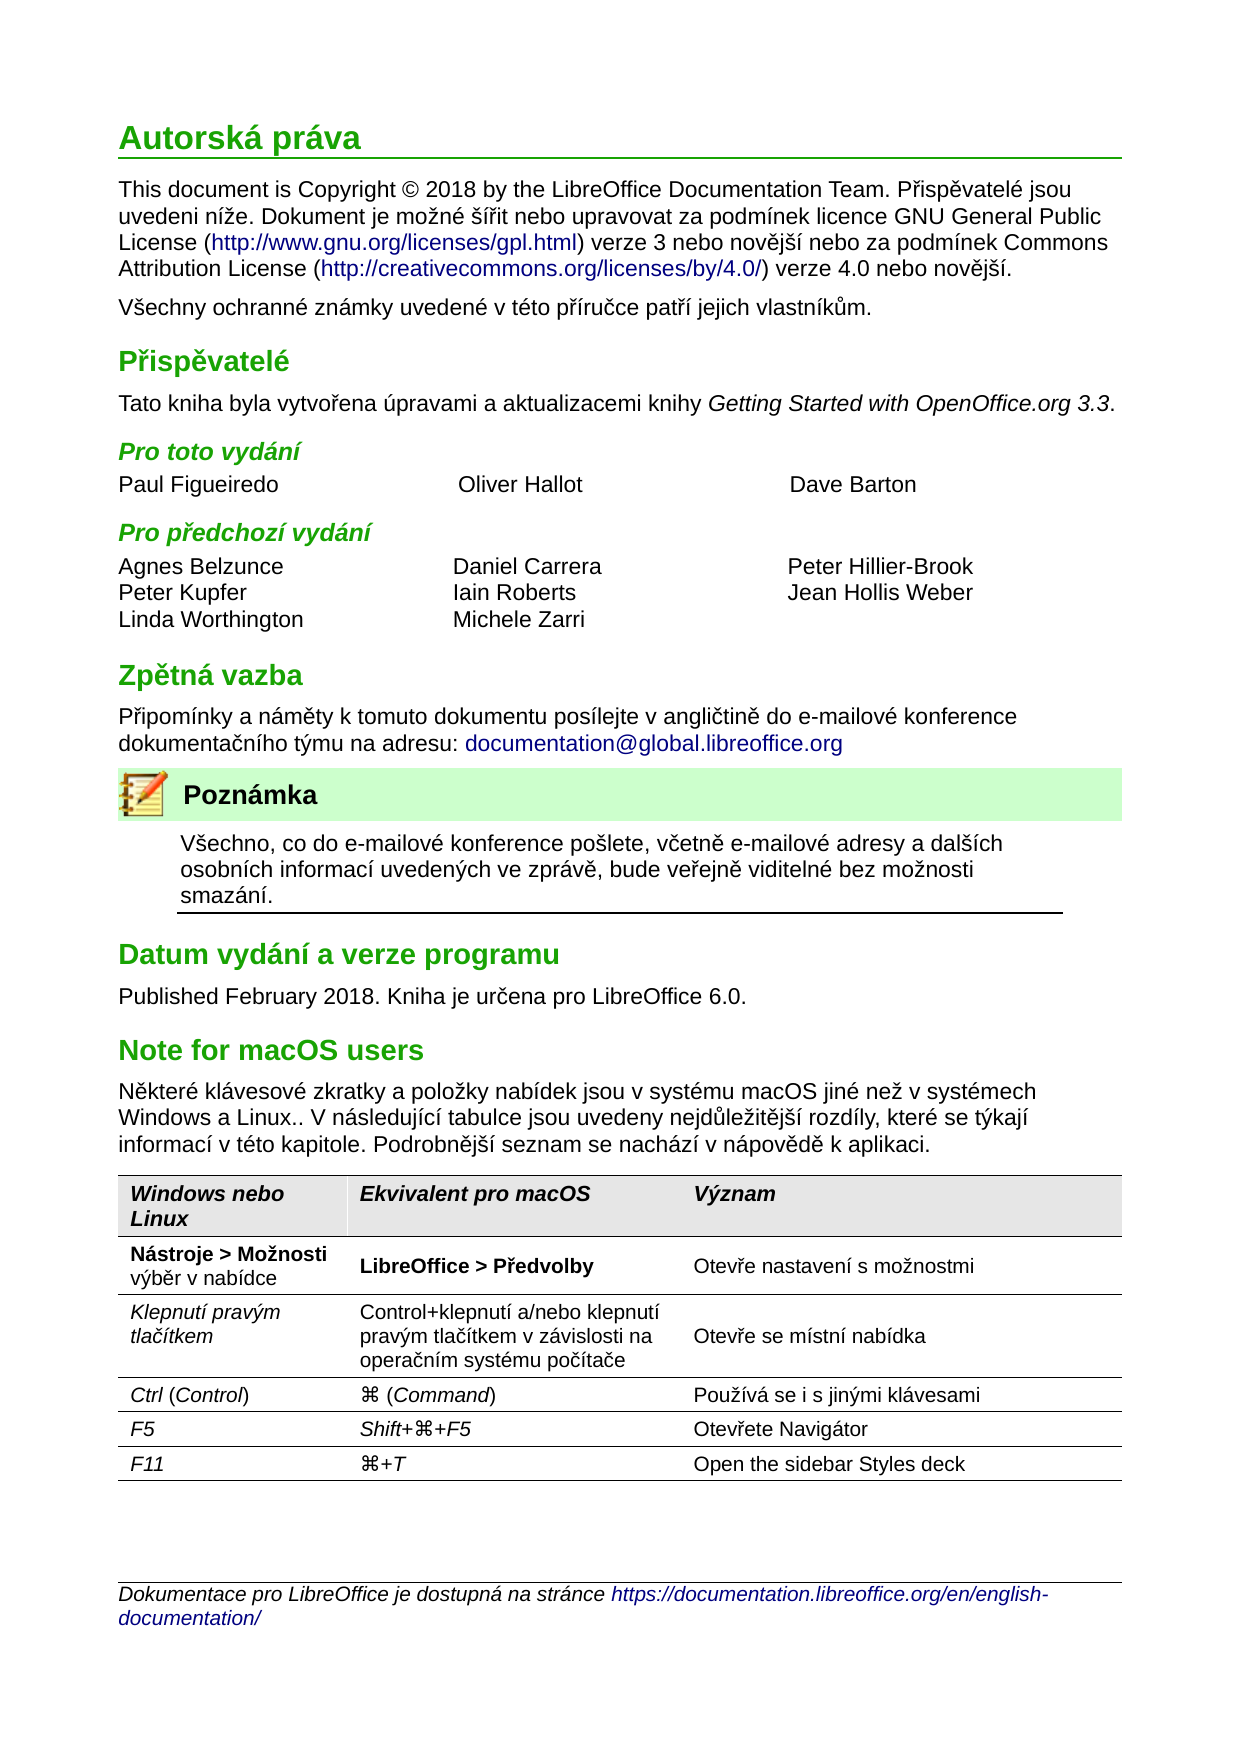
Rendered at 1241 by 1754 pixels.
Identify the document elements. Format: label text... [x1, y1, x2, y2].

subtitle Pro předchozí vydání [118, 518, 1122, 547]
picture [119, 769, 170, 820]
table_cell Klepnutí pravým tlačítkem [118, 1295, 347, 1377]
text Všechny ochranné známky uvedené v této příručce patří jejich vlastníkům. [118, 294, 1122, 321]
table_header Paul Figueiredo [118, 471, 458, 498]
table_cell LibreOffice > Předvolby [348, 1237, 681, 1294]
table_cell ⌘+T [348, 1447, 681, 1480]
table_header Agnes Belzunce [118, 553, 453, 579]
subtitle Přispěvatelé [118, 344, 1122, 378]
subtitle Pro toto vydání [118, 437, 1122, 465]
subtitle Zpětná vazba [118, 658, 1122, 692]
table_cell F11 [118, 1447, 347, 1480]
text Published February 2018. Kniha je určena pro LibreOffice 6.0. [118, 983, 1122, 1009]
table_cell Shift+⌘+F5 [348, 1412, 681, 1446]
table_cell F5 [118, 1412, 347, 1446]
table_cell Nástroje > Možnosti výběr v nabídce [118, 1237, 347, 1294]
table_cell Michele Zarri [453, 606, 787, 634]
table_cell Otevře se místní nabídka [681, 1295, 1122, 1377]
table_cell Otevře nastavení s možnostmi [681, 1237, 1122, 1294]
table_cell ⌘ (Command) [348, 1378, 681, 1411]
subtitle Note for macOS users [118, 1033, 1122, 1066]
text Některé klávesové zkratky a položky nabídek jsou v systému macOS jiné než v systémech Windows a Linux.. V následující tabulce jsou uvedeny nejdůležitější rozdíly, které se týkají informací v této kapitole. Podrobnější seznam se nachází v nápovědě k aplikaci. [118, 1078, 1122, 1157]
subtitle Datum vydání a verze programu [118, 937, 1122, 971]
table_cell Ctrl (Control) [118, 1378, 347, 1411]
table_cell Jean Hollis Weber [788, 579, 1122, 606]
table_cell Používá se i s jinými klávesami [681, 1378, 1122, 1411]
subtitle Poznámka [118, 768, 1122, 821]
table_header Dave Barton [789, 471, 1122, 498]
table_header Peter Hillier-Brook [788, 553, 1122, 579]
table_cell Control+klepnutí a/nebo klepnutí pravým tlačítkem v závislosti na operačním systému počítače [348, 1295, 681, 1377]
table_header Daniel Carrera [453, 553, 787, 579]
table_cell Peter Kupfer [118, 579, 453, 606]
text Všechno, co do e-mailové konference pošlete, včetně e-mailové adresy a dalších osobních informací uvedených ve zprávě, bude veřejně viditelné bez možnosti smazání. [177, 827, 1063, 912]
table_header Oliver Hallot [458, 471, 789, 498]
table_cell Iain Roberts [453, 579, 787, 606]
table_cell [788, 606, 1122, 634]
text This document is Copyright © 2018 by the LibreOffice Documentation Team. Přispěvatelé jsou uvedeni níže. Dokument je možné šířit nebo upravovat za podmínek licence GNU General Public License (http://www.gnu.org/licenses/gpl.html) verze 3 nebo novější nebo za podmínek Commons Attribution License (http://creativecommons.org/licenses/by/4.0/) verze 4.0 nebo novější. [118, 176, 1122, 282]
table_header Význam [681, 1176, 1122, 1236]
text Připomínky a náměty k tomuto dokumentu posílejte v angličtině do e-mailové konference dokumentačního týmu na adresu: documentation@global.libreoffice.org [118, 703, 1122, 756]
table_header Windows nebo Linux [118, 1176, 347, 1236]
table_header Ekvivalent pro macOS [348, 1176, 681, 1236]
subtitle Autorská práva [118, 118, 1122, 157]
table_cell Open the sidebar Styles deck [681, 1447, 1122, 1480]
table_cell Linda Worthington [118, 606, 453, 634]
table_cell Otevřete Navigátor [681, 1412, 1122, 1446]
text Tato kniha byla vytvořena úpravami a aktualizacemi knihy Getting Started with OpenOffice.org 3.3. [118, 389, 1122, 416]
